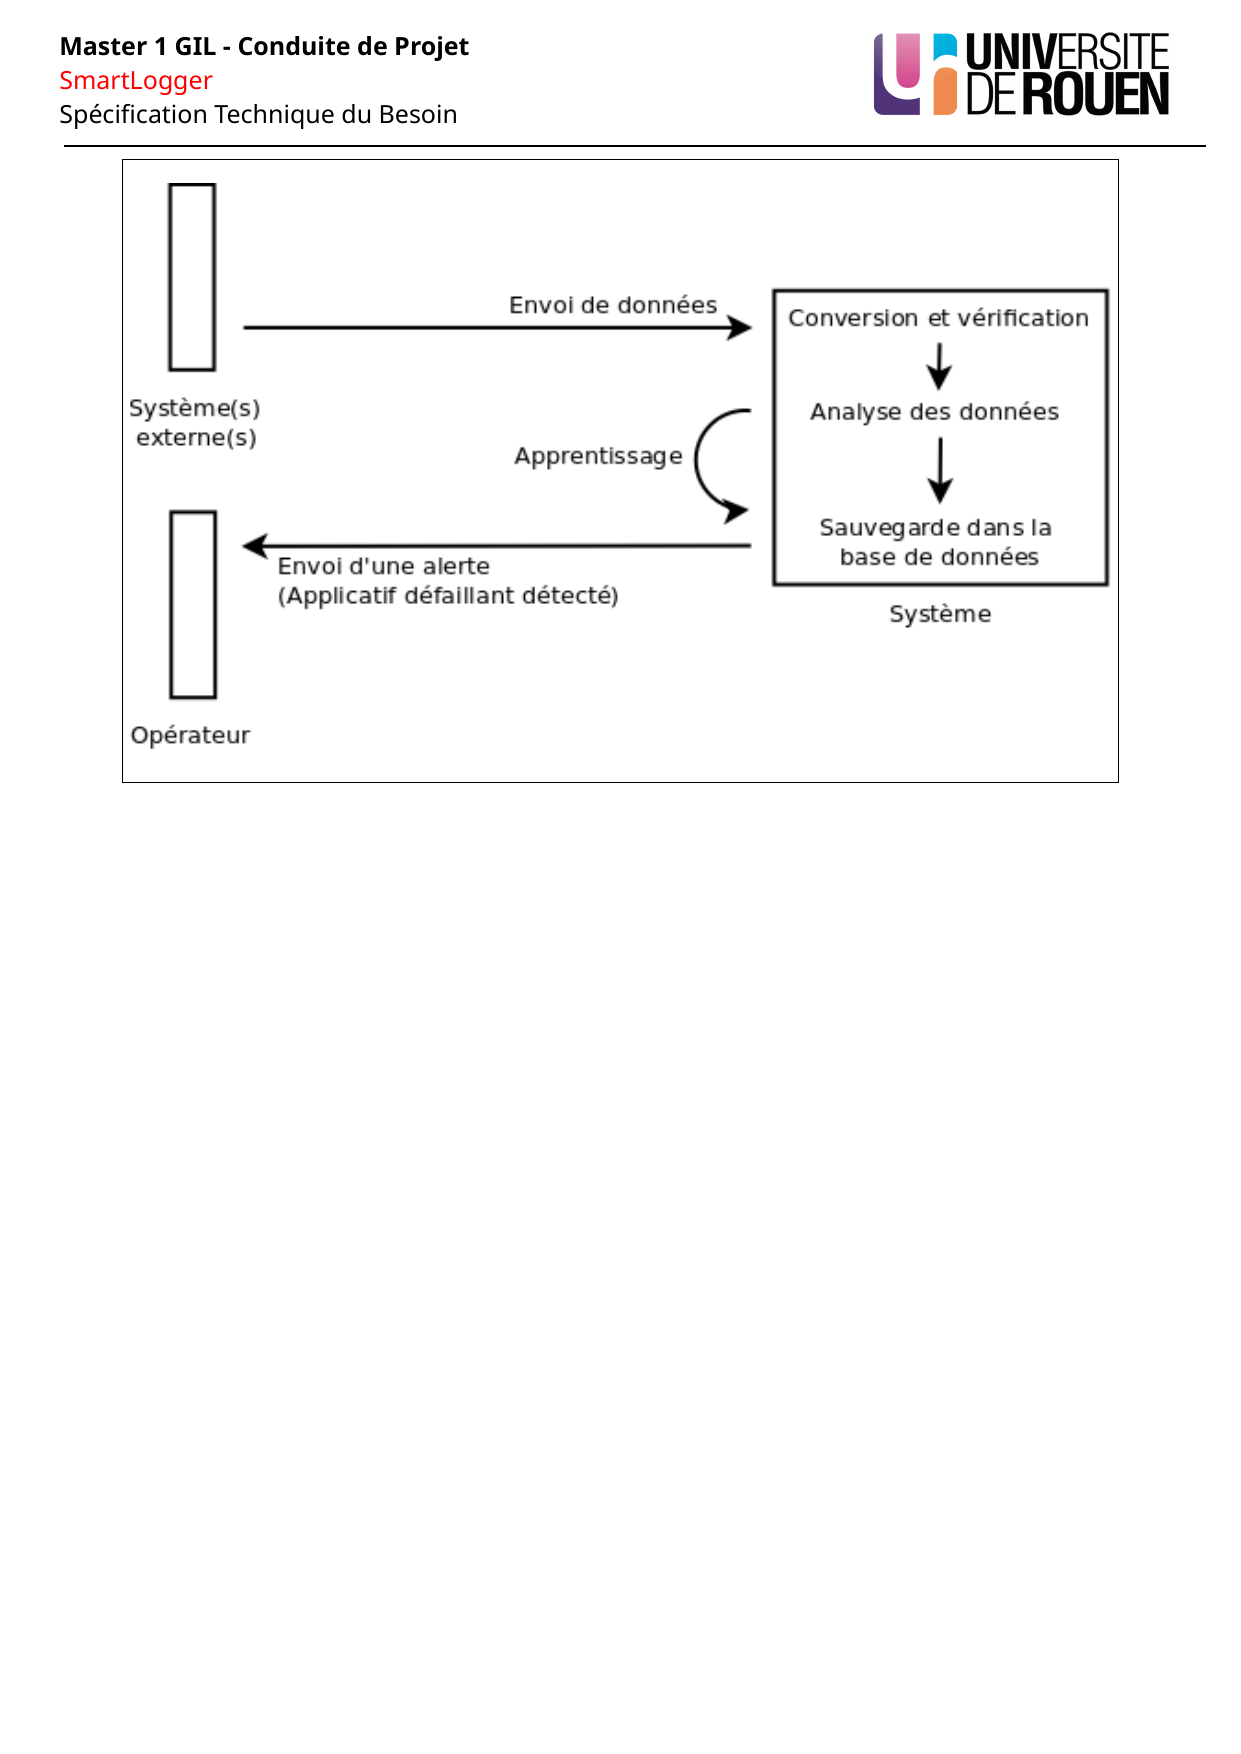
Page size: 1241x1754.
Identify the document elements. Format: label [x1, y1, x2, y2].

picture [129, 183, 1112, 751]
picture [872, 32, 1170, 118]
table_cell [123, 160, 1118, 782]
